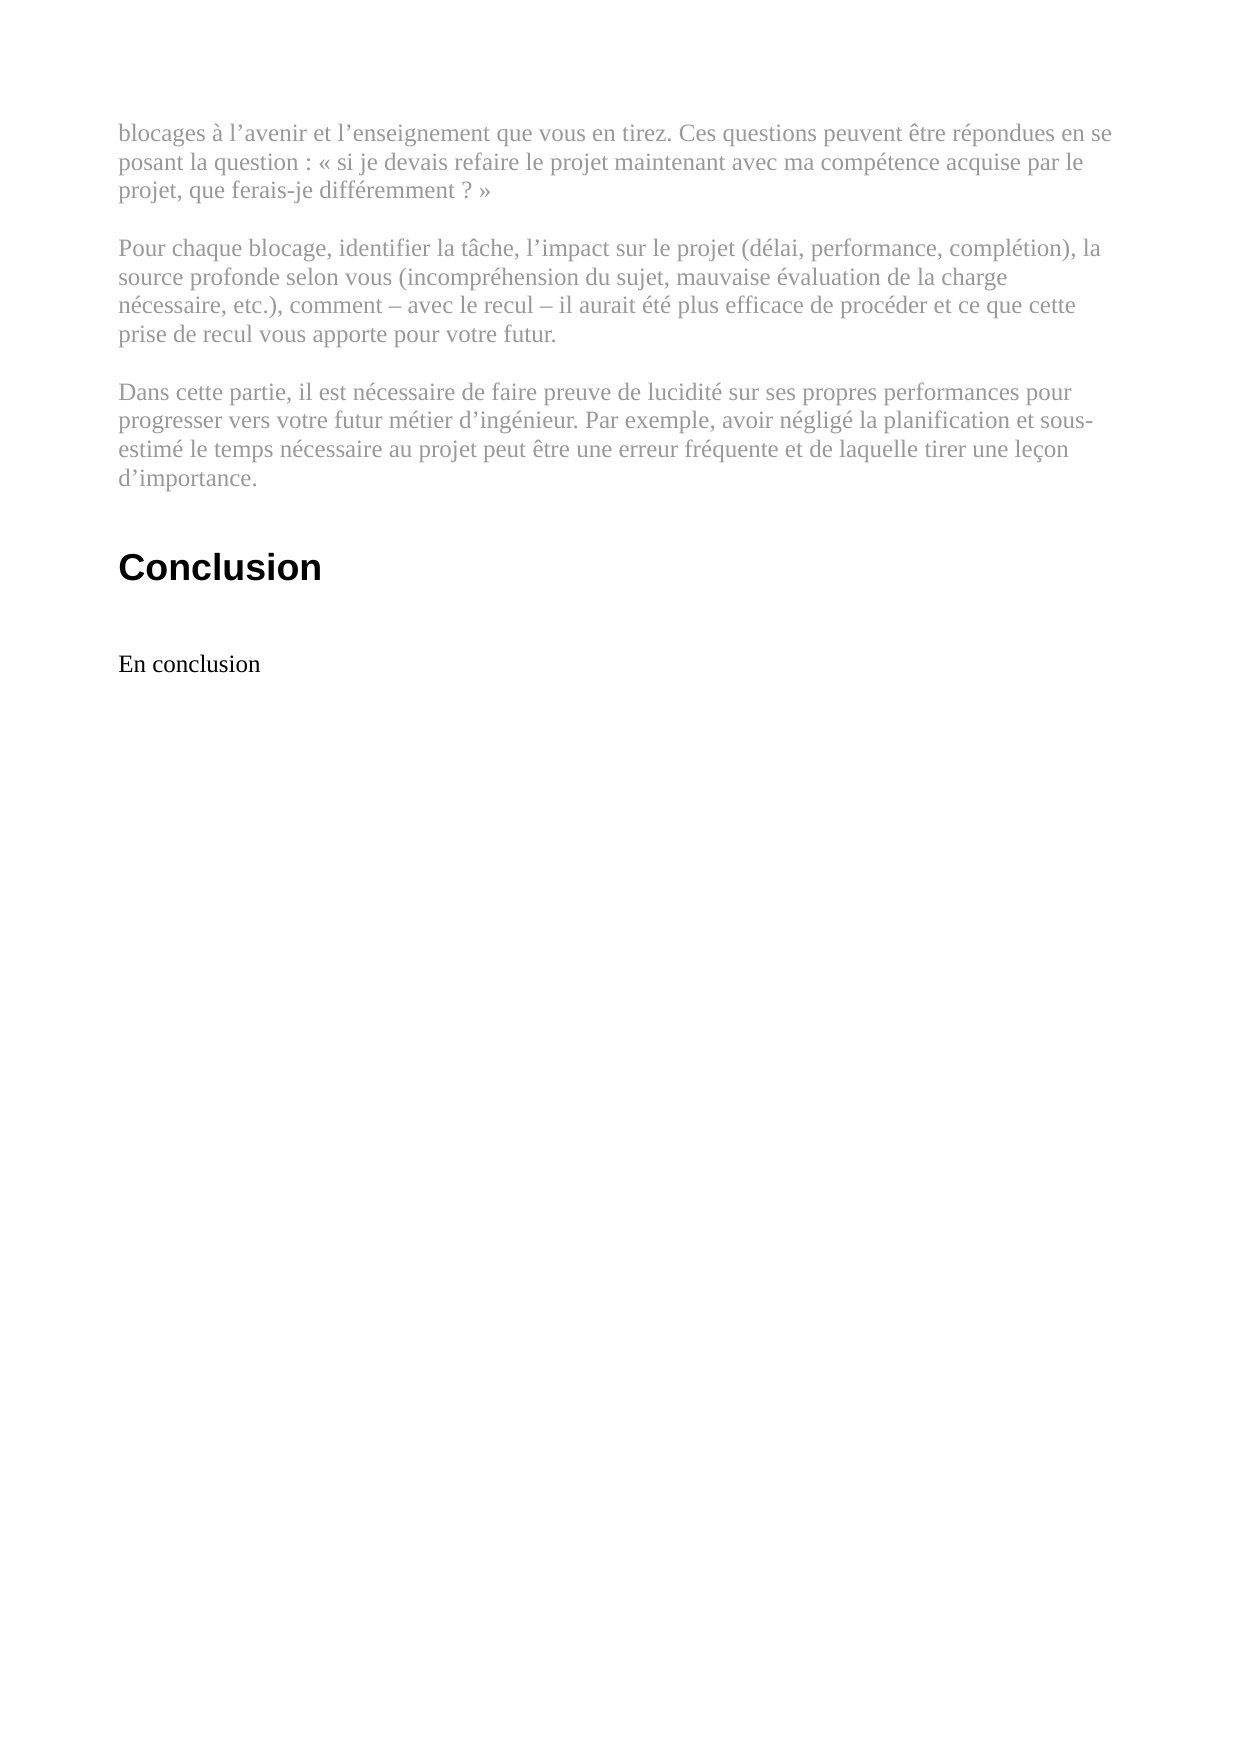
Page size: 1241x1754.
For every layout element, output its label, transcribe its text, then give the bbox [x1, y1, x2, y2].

subtitle Conclusion [118, 546, 1122, 589]
text blocages à l’avenir et l’enseignement que vous en tirez. Ces questions peuvent être répondues en se posant la question : « si je devais refaire le projet maintenant avec ma compétence acquise par le projet, que ferais-je différemment ? » [118, 118, 1122, 204]
text Pour chaque blocage, identifier la tâche, l’impact sur le projet (délai, performance, complétion), la source profonde selon vous (incompréhension du sujet, mauvaise évaluation de la charge nécessaire, etc.), comment – avec le recul – il aurait été plus efficace de procéder et ce que cette prise de recul vous apporte pour votre futur. [118, 233, 1122, 348]
text Dans cette partie, il est nécessaire de faire preuve de lucidité sur ses propres performances pour progresser vers votre futur métier d’ingénieur. Par exemple, avoir négligé la planification et sous-estimé le temps nécessaire au projet peut être une erreur fréquente et de laquelle tirer une leçon d’importance. [118, 377, 1122, 492]
text En conclusion [118, 649, 1122, 678]
